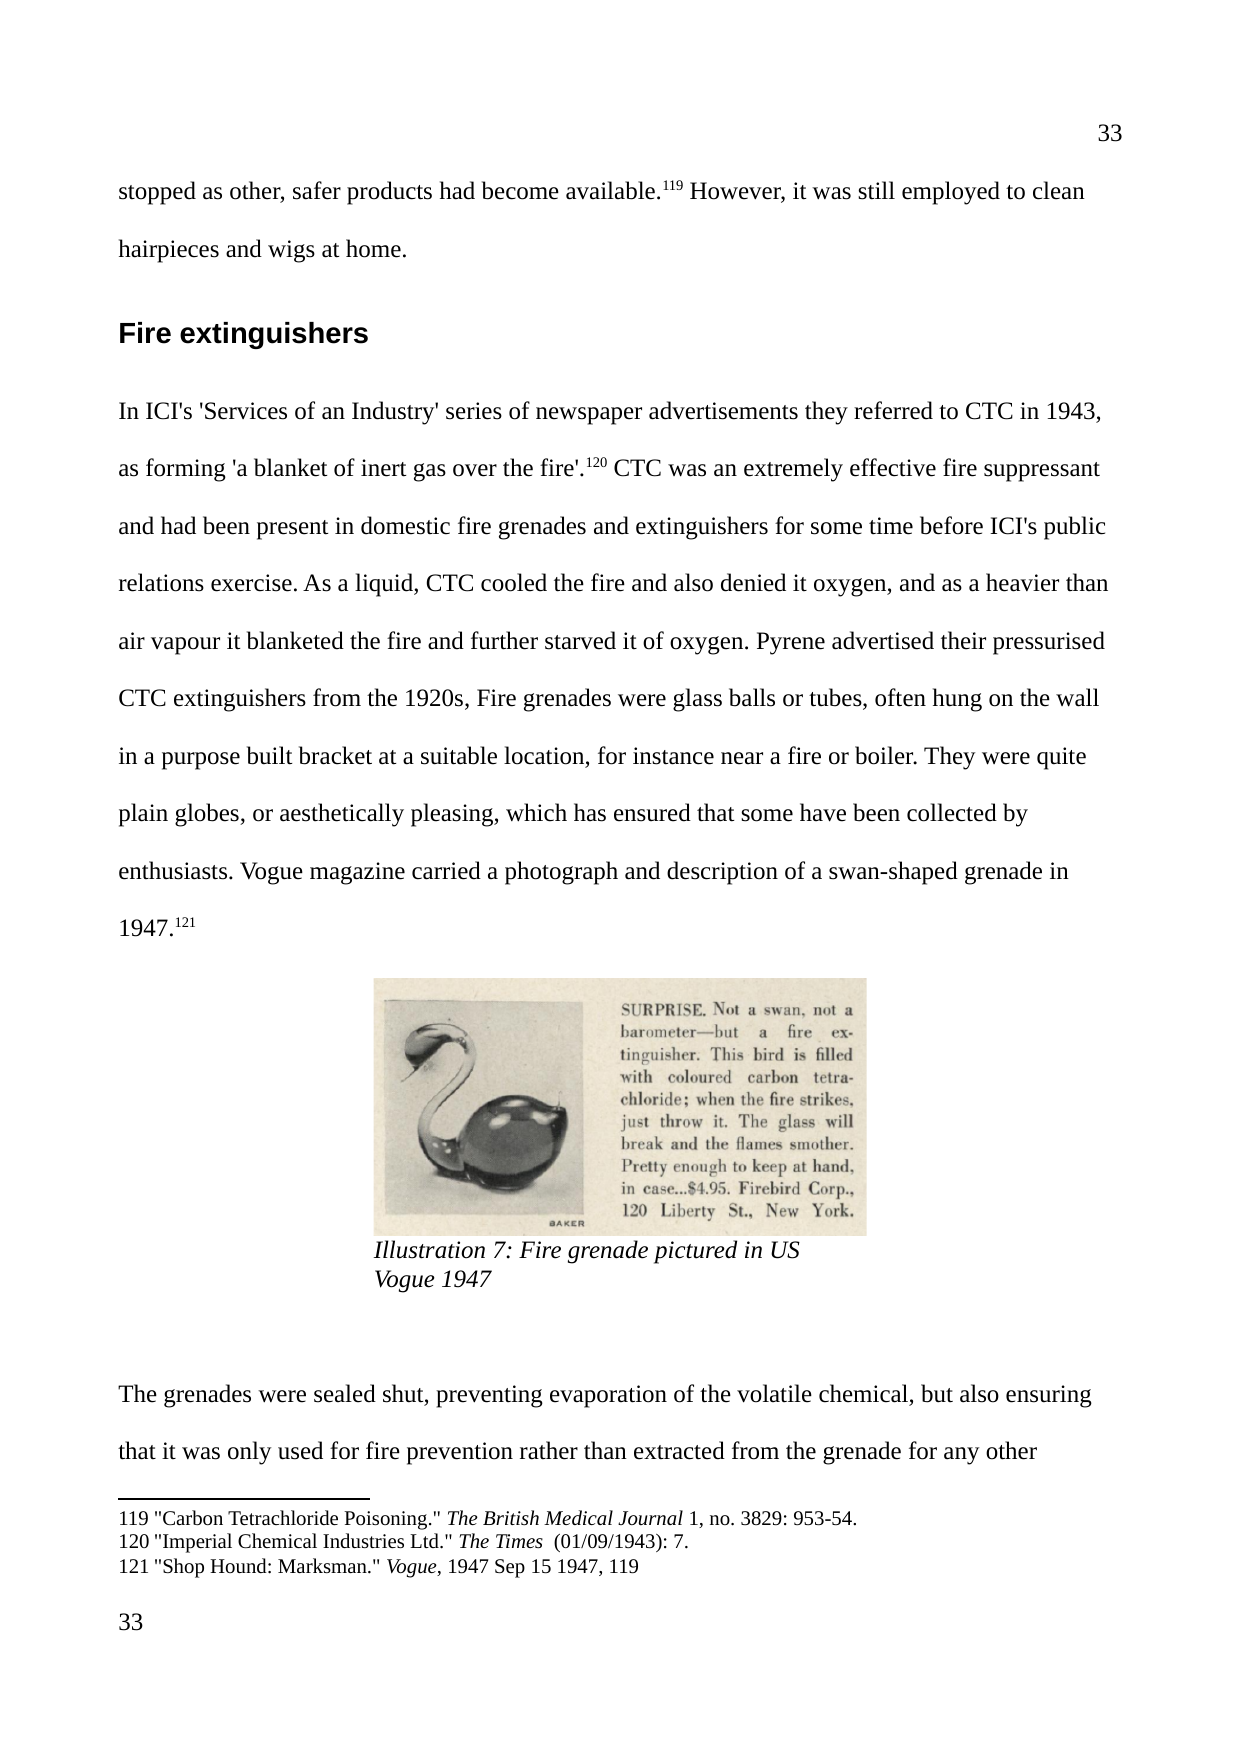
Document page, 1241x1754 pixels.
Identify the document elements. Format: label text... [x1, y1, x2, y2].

text stopped as other, safer products had become available. However, it was still employed to clean hairpieces and wigs at home. [118, 176, 1122, 263]
text In ICI's 'Services of an Industry' series of newspaper advertisements they referred to CTC in 1943, as forming 'a blanket of inert gas over the fire'. CTC was an extremely effective fire suppressant and had been present in domestic fire grenades and extinguishers for some time before ICI's public relations exercise. As a liquid, CTC cooled the fire and also denied it oxygen, and as a heavier than air vapour it blanketed the fire and further starved it of oxygen. Pyrene advertised their pressurised CTC extinguishers from the 1920s, Fire grenades were glass balls or tubes, often hung on the wall in a purpose built bracket at a suitable location, for instance near a fire or boiler. They were quite plain globes, or aesthetically pleasing, which has ensured that some have been collected by enthusiasts. Vogue magazine carried a photograph and description of a swan-shaped grenade in 1947. [118, 396, 1122, 942]
text The grenades were sealed shut, preventing evaporation of the volatile chemical, but also ensuring that it was only used for fire prevention rather than extracted from the grenade for any other [118, 1379, 1122, 1465]
picture [373, 978, 867, 1236]
text "Imperial Chemical Industries Ltd." The Times (01/09/1943): 7. [118, 1529, 1122, 1553]
subtitle Fire extinguishers [118, 316, 1122, 350]
text "Carbon Tetrachloride Poisoning." The British Medical Journal 1, no. 3829: 953-54. [118, 1505, 1122, 1529]
text "Shop Hound: Marksman." Vogue, 1947 Sep 15 1947, 119 [118, 1553, 1122, 1578]
text Illustration 7: Fire grenade pictured in US Vogue 1947 [373, 1236, 867, 1293]
